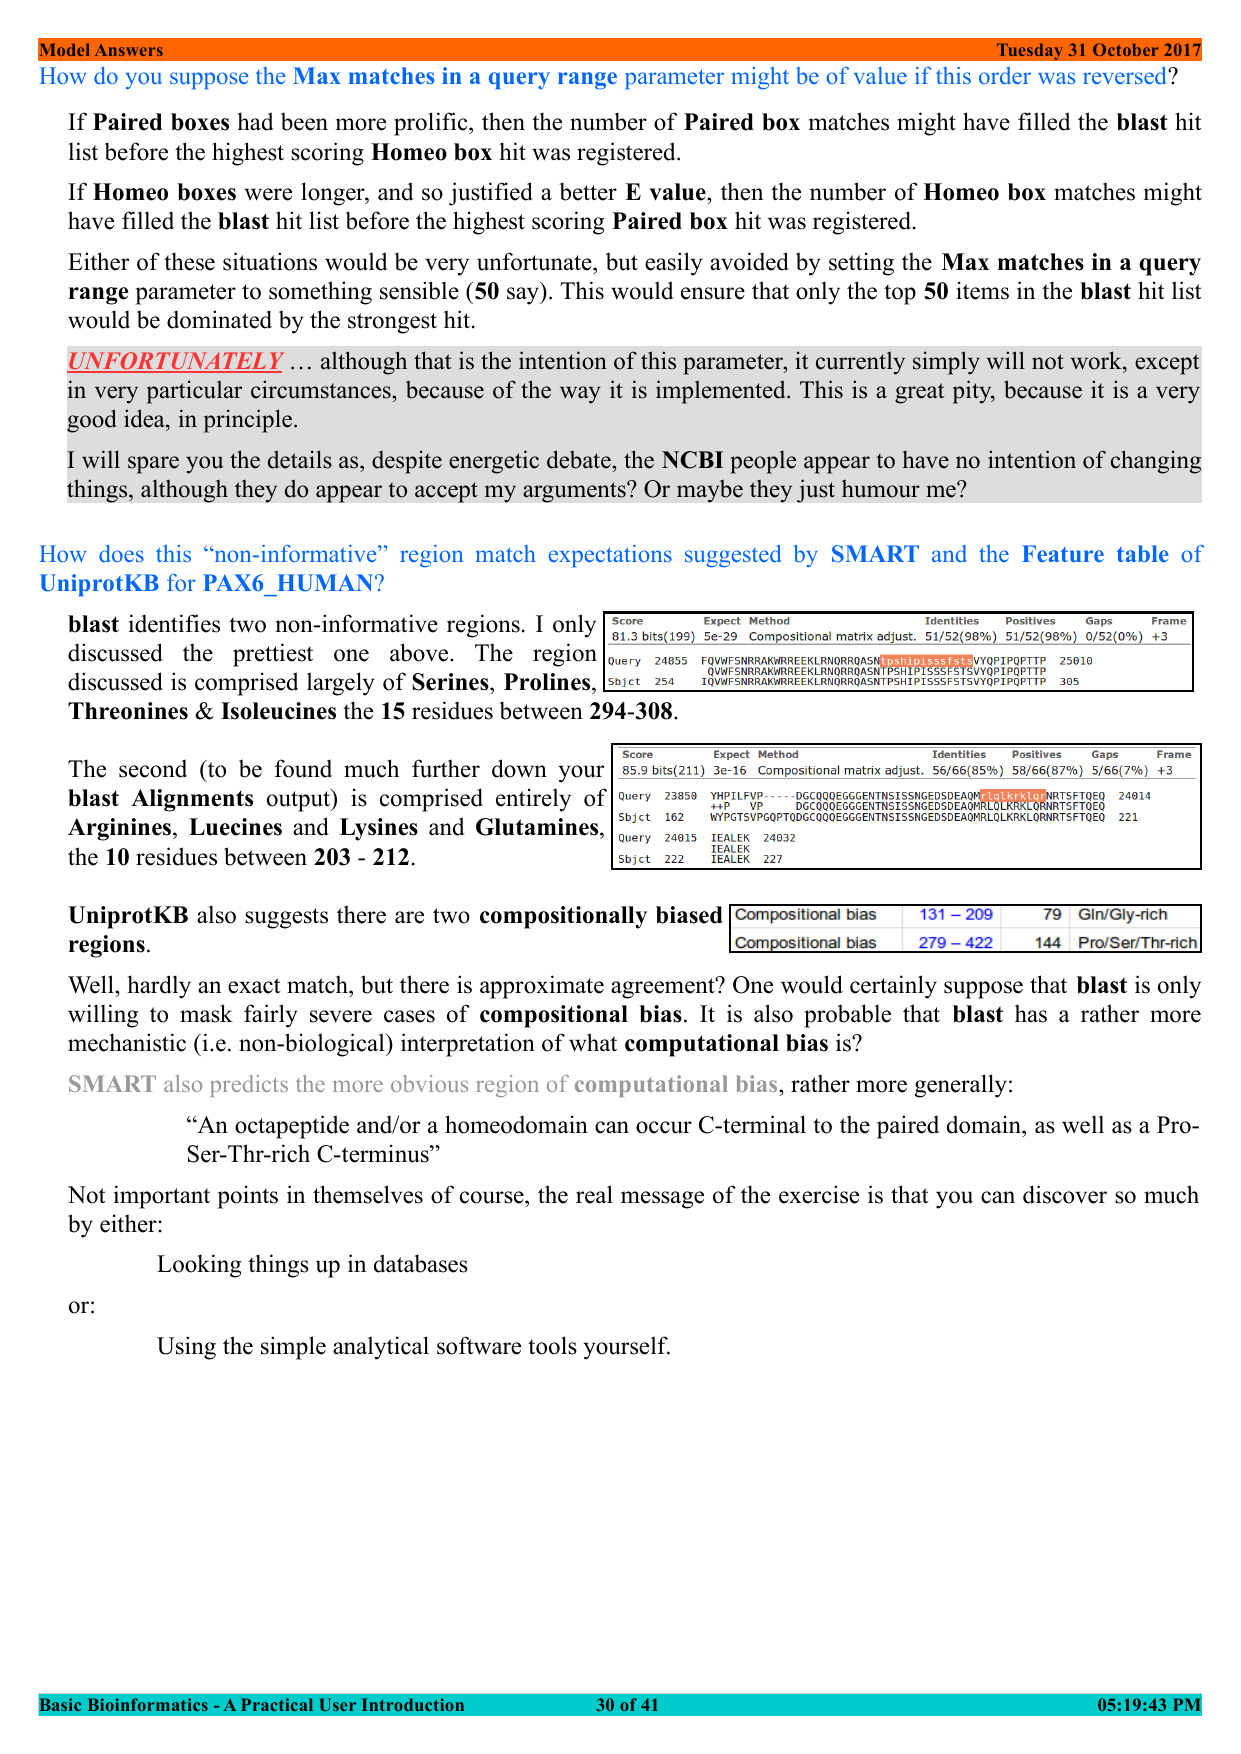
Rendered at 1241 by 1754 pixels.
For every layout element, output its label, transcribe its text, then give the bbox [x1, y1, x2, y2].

text or: [68, 1290, 1202, 1319]
text UniprotKB also suggests there are two compositionally biased regions. [68, 900, 1202, 958]
text If Paired boxes had been more prolific, then the number of Paired box matches might have filled the blast hit list before the highest scoring Homeo box hit was registered. [68, 107, 1202, 165]
text If Homeo boxes were longer, and so justified a better E value, then the number of Homeo box matches might have filled the blast hit list before the highest scoring Paired box hit was registered. [68, 177, 1202, 235]
text Using the simple analytical software tools yourself. [157, 1331, 1202, 1360]
text [613, 745, 1200, 868]
text Not important points in themselves of course, the real message of the exercise is that you can discover so much by either: [68, 1179, 1202, 1238]
text I will spare you the details as, despite energetic debate, the NCBI people appear to have no intention of changing things, although they do appear to accept my arguments? Or maybe they just humour me? [67, 445, 1202, 503]
text Well, hardly an exact match, but there is approximate agreement? One would certainly suppose that blast is only willing to mask fairly severe cases of compositional bias. It is also probable that blast has a rather more mechanistic (i.e. non-biological) interpretation of what computational bias is? [68, 970, 1202, 1057]
picture [605, 614, 1192, 690]
text Looking things up in databases [157, 1249, 1202, 1278]
text Either of these situations would be very unfortunate, but easily avoided by setting the Max matches in a query range parameter to something sensible (50 say). This would ensure that only the top 50 items in the blast hit list would be dominated by the strongest hit. [68, 247, 1202, 334]
text The second (to be found much further down your blast Alignments output) is comprised entirely of Arginines, Luecines and Lysines and Glutamines, the 10 residues between 203 - 212. [68, 754, 611, 870]
text SMART also predicts the more obvious region of computational bias, rather more generally: [68, 1069, 1202, 1098]
text UNFORTUNATELY … although that is the intention of this parameter, it currently simply will not work, except in very particular circumstances, because of the way it is implemented. This is a great pity, because it is a very good idea, in principle. [67, 346, 1202, 433]
text How do you suppose the Max matches in a query range parameter might be of value if this order was reversed? [38, 61, 1202, 89]
picture [731, 906, 1200, 951]
text “An octapeptide and/or a homeodomain can occur C-terminal to the paired domain, as well as a Pro-Ser-Thr-rich C-terminus” [186, 1109, 1202, 1168]
text How does this “non-informative” region match expectations suggested by SMART and the Feature table of UniprotKB for PAX6_HUMAN? [38, 538, 1202, 597]
text blast identifies two non-informative regions. I only discussed the prettiest one above. The region discussed is comprised largely of Serines, Prolines, Threonines & Isoleucines the 15 residues between 294-308. [68, 608, 1202, 725]
picture [616, 747, 1197, 865]
